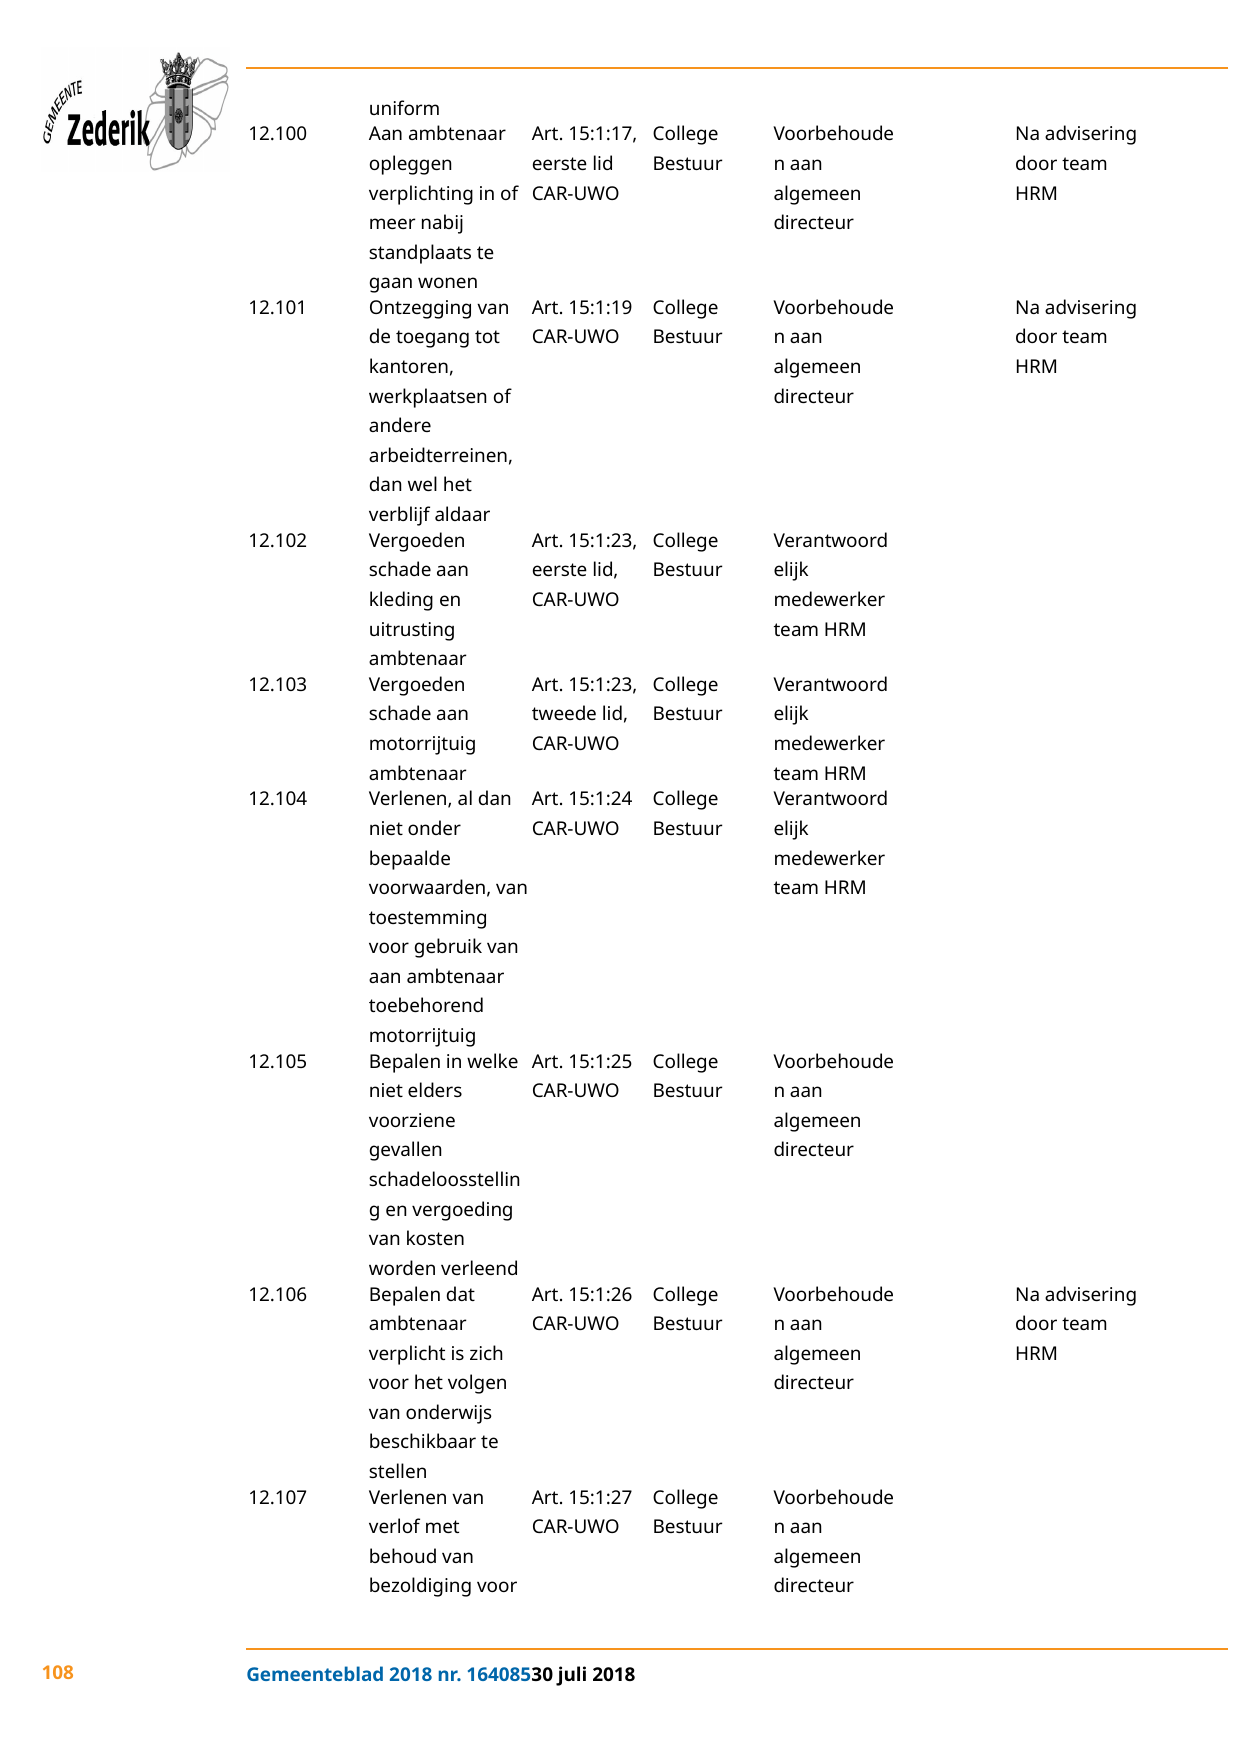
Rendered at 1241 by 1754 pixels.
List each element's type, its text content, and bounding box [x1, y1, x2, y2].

table_cell Verantwoordelijk medewerker team HRM [773, 786, 894, 1048]
table_cell [894, 671, 1015, 786]
table_cell [1015, 527, 1152, 671]
table_cell Art. 15:1:24 CAR-UWO [532, 786, 652, 1048]
table_cell 12.101 [248, 294, 369, 527]
table_cell Na advisering door team HRM [1015, 121, 1152, 294]
table_cell [894, 121, 1015, 294]
table_cell [653, 95, 773, 121]
table_cell College Bestuur [653, 121, 773, 294]
table_cell Aan ambtenaar opleggen verplichting in of meer nabij standplaats te gaan wonen [369, 121, 532, 294]
table_cell [248, 95, 369, 121]
table_cell Vergoeden schade aan motorrijtuig ambtenaar [369, 671, 532, 786]
table_cell Verlenen, al dan niet onder bepaalde voorwaarden, van toestemming voor gebruik van aan ambtenaar toebehorend motorrijtuig [369, 786, 532, 1048]
table_cell College Bestuur [653, 1484, 773, 1598]
table_cell Art. 15:1:23, eerste lid, CAR-UWO [532, 527, 652, 671]
table_cell Art. 15:1:27 CAR-UWO [532, 1484, 652, 1598]
table_cell [773, 95, 894, 121]
table_cell 12.102 [248, 527, 369, 671]
table_cell Voorbehouden aan algemeen directeur [773, 1281, 894, 1484]
table_cell College Bestuur [653, 1281, 773, 1484]
table_cell 12.105 [248, 1048, 369, 1281]
table_cell Voorbehouden aan algemeen directeur [773, 294, 894, 527]
table_cell [894, 1048, 1015, 1281]
table_cell Bepalen dat ambtenaar verplicht is zich voor het volgen van onderwijs beschikbaar te stellen [369, 1281, 532, 1484]
table_cell 12.104 [248, 786, 369, 1048]
table_cell [1015, 1048, 1152, 1281]
table_cell [894, 1281, 1015, 1484]
table_cell [894, 1484, 1015, 1598]
table_cell [1015, 95, 1152, 121]
table_cell Art. 15:1:25 CAR-UWO [532, 1048, 652, 1281]
picture [41, 47, 231, 172]
table_cell College Bestuur [653, 671, 773, 786]
table_cell Art. 15:1:17, eerste lid CAR-UWO [532, 121, 652, 294]
table_cell [1015, 1484, 1152, 1598]
table_cell Ontzegging van de toegang tot kantoren, werkplaatsen of andere arbeidterreinen, dan wel het verblijf aldaar [369, 294, 532, 527]
table_cell Voorbehouden aan algemeen directeur [773, 1048, 894, 1281]
table_cell uniform [369, 95, 532, 121]
table_cell Art. 15:1:23, tweede lid, CAR-UWO [532, 671, 652, 786]
table_cell College Bestuur [653, 527, 773, 671]
table_cell Na advisering door team HRM [1015, 1281, 1152, 1484]
table_cell [894, 786, 1015, 1048]
table_cell 12.107 [248, 1484, 369, 1598]
table_cell Bepalen in welke niet elders voorziene gevallen schadeloosstelling en vergoeding van kosten worden verleend [369, 1048, 532, 1281]
table_cell Verantwoordelijk medewerker team HRM [773, 671, 894, 786]
table_cell Art. 15:1:26 CAR-UWO [532, 1281, 652, 1484]
table_cell Voorbehouden aan algemeen directeur [773, 1484, 894, 1598]
table_cell College Bestuur [653, 294, 773, 527]
table_cell [1015, 786, 1152, 1048]
table_cell 12.100 [248, 121, 369, 294]
table_cell [894, 527, 1015, 671]
table_cell Vergoeden schade aan kleding en uitrusting ambtenaar [369, 527, 532, 671]
table_cell Verlenen van verlof met behoud van bezoldiging voor [369, 1484, 532, 1598]
table_cell Na advisering door team HRM [1015, 294, 1152, 527]
table_cell [1015, 671, 1152, 786]
table_cell College Bestuur [653, 1048, 773, 1281]
table_cell [894, 95, 1015, 121]
table_cell [532, 95, 652, 121]
table_cell Voorbehouden aan algemeen directeur [773, 121, 894, 294]
table_cell [894, 294, 1015, 527]
table_cell Verantwoordelijk medewerker team HRM [773, 527, 894, 671]
table_cell 12.106 [248, 1281, 369, 1484]
table_cell Art. 15:1:19 CAR-UWO [532, 294, 652, 527]
table_cell 12.103 [248, 671, 369, 786]
table_cell College Bestuur [653, 786, 773, 1048]
